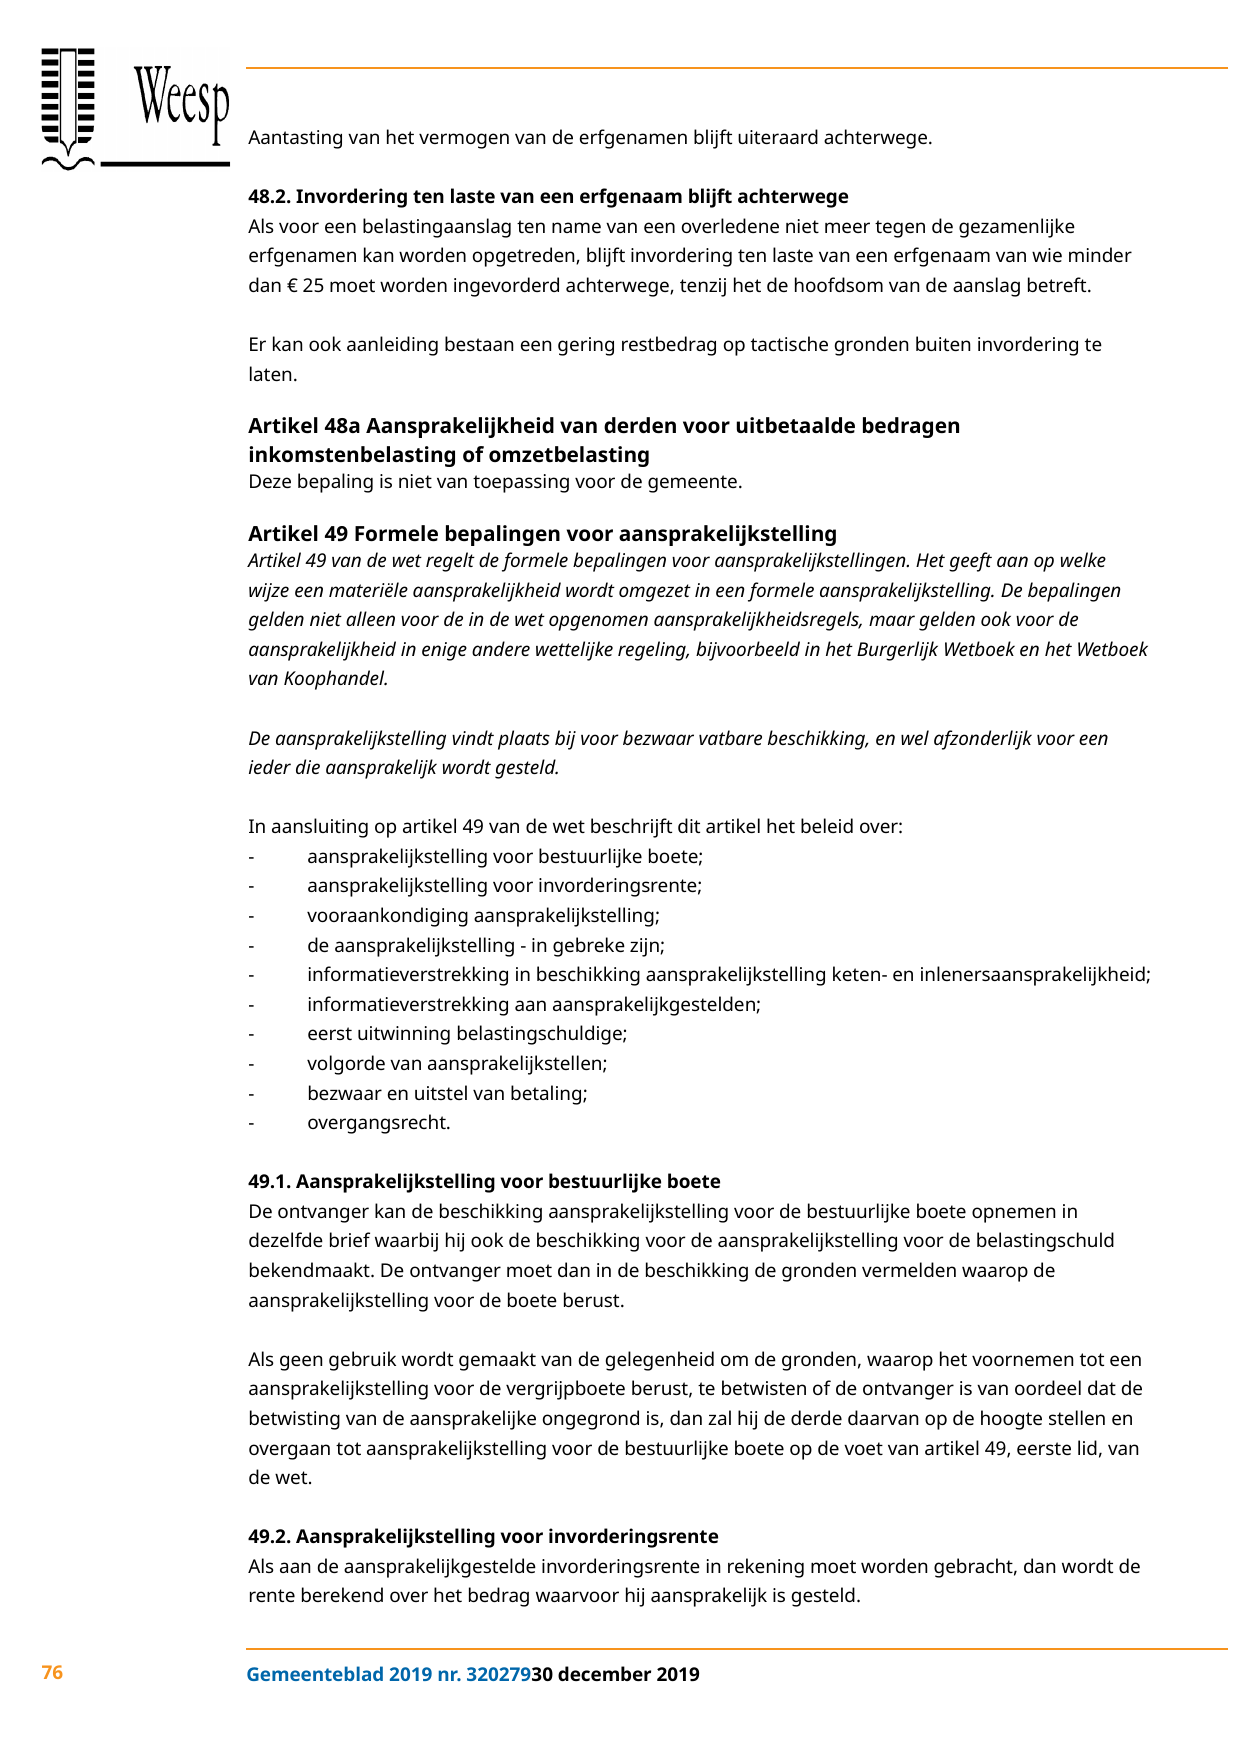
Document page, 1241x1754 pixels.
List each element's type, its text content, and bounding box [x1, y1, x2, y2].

list de aansprakelijkstelling - in gebreke zijn; [248, 932, 1152, 957]
text 49.2. Aansprakelijkstelling voor invorderingsrente [248, 1523, 1152, 1549]
list overgangsrecht. [248, 1109, 1152, 1135]
text 48.2. Invordering ten laste van een erfgenaam blijft achterwege [248, 183, 1152, 209]
text De aansprakelijkstelling vindt plaats bij voor bezwaar vatbare beschikking, en wel afzonderlijk voor een ieder die aansprakelijk wordt gesteld. [248, 725, 1152, 780]
list informatieverstrekking aan aansprakelijkgestelden; [248, 991, 1152, 1017]
list aansprakelijkstelling voor bestuurlijke boete; [248, 843, 1152, 869]
text Er kan ook aanleiding bestaan een gering restbedrag op tactische gronden buiten invordering te laten. [248, 331, 1152, 387]
text Artikel 49 Formele bepalingen voor aansprakelijkstelling [248, 519, 1152, 547]
text Artikel 48a Aansprakelijkheid van derden voor uitbetaalde bedragen inkomstenbelasting of omzetbelasting [248, 411, 1152, 468]
text In aansluiting op artikel 49 van de wet beschrijft dit artikel het beleid over: [248, 813, 1152, 839]
list informatieverstrekking in beschikking aansprakelijkstelling keten- en inlenersaansprakelijkheid; [248, 961, 1152, 987]
text De ontvanger kan de beschikking aansprakelijkstelling voor de bestuurlijke boete opnemen in dezelfde brief waarbij hij ook de beschikking voor de aansprakelijkstelling voor de belastingschuld bekendmaakt. De ontvanger moet dan in de beschikking de gronden vermelden waarop de aansprakelijkstelling voor de boete berust. [248, 1198, 1152, 1312]
text Deze bepaling is niet van toepassing voor de gemeente. [248, 468, 1152, 494]
text Als aan de aansprakelijkgestelde invorderingsrente in rekening moet worden gebracht, dan wordt de rente berekend over het bedrag waarvoor hij aansprakelijk is gesteld. [248, 1553, 1152, 1608]
text 49.1. Aansprakelijkstelling voor bestuurlijke boete [248, 1168, 1152, 1194]
text Artikel 49 van de wet regelt de formele bepalingen voor aansprakelijkstellingen. Het geeft aan op welke wijze een materiële aansprakelijkheid wordt omgezet in een formele aansprakelijkstelling. De bepalingen gelden niet alleen voor de in de wet opgenomen aansprakelijkheidsregels, maar gelden ook voor de aansprakelijkheid in enige andere wettelijke regeling, bijvoorbeeld in het Burgerlijk Wetboek en het Wetboek van Koophandel. [248, 547, 1152, 691]
list volgorde van aansprakelijkstellen; [248, 1050, 1152, 1076]
text Aantasting van het vermogen van de erfgenamen blijft uiteraard achterwege. [248, 124, 1152, 150]
text Als geen gebruik wordt gemaakt van de gelegenheid om de gronden, waarop het voornemen tot een aansprakelijkstelling voor de vergrijpboete berust, te betwisten of de ontvanger is van oordeel dat de betwisting van de aansprakelijke ongegrond is, dan zal hij de derde daarvan op de hoogte stellen en overgaan tot aansprakelijkstelling voor de bestuurlijke boete op de voet van artikel 49, eerste lid, van de wet. [248, 1346, 1152, 1490]
text Als voor een belastingaanslag ten name van een overledene niet meer tegen de gezamenlijke erfgenamen kan worden opgetreden, blijft invordering ten laste van een erfgenaam van wie minder dan € 25 moet worden ingevorderd achterwege, tenzij het de hoofdsom van de aanslag betreft. [248, 213, 1152, 298]
picture [41, 47, 231, 172]
list vooraankondiging aansprakelijkstelling; [248, 902, 1152, 928]
list bezwaar en uitstel van betaling; [248, 1080, 1152, 1105]
list eerst uitwinning belastingschuldige; [248, 1021, 1152, 1046]
list aansprakelijkstelling voor invorderingsrente; [248, 873, 1152, 898]
